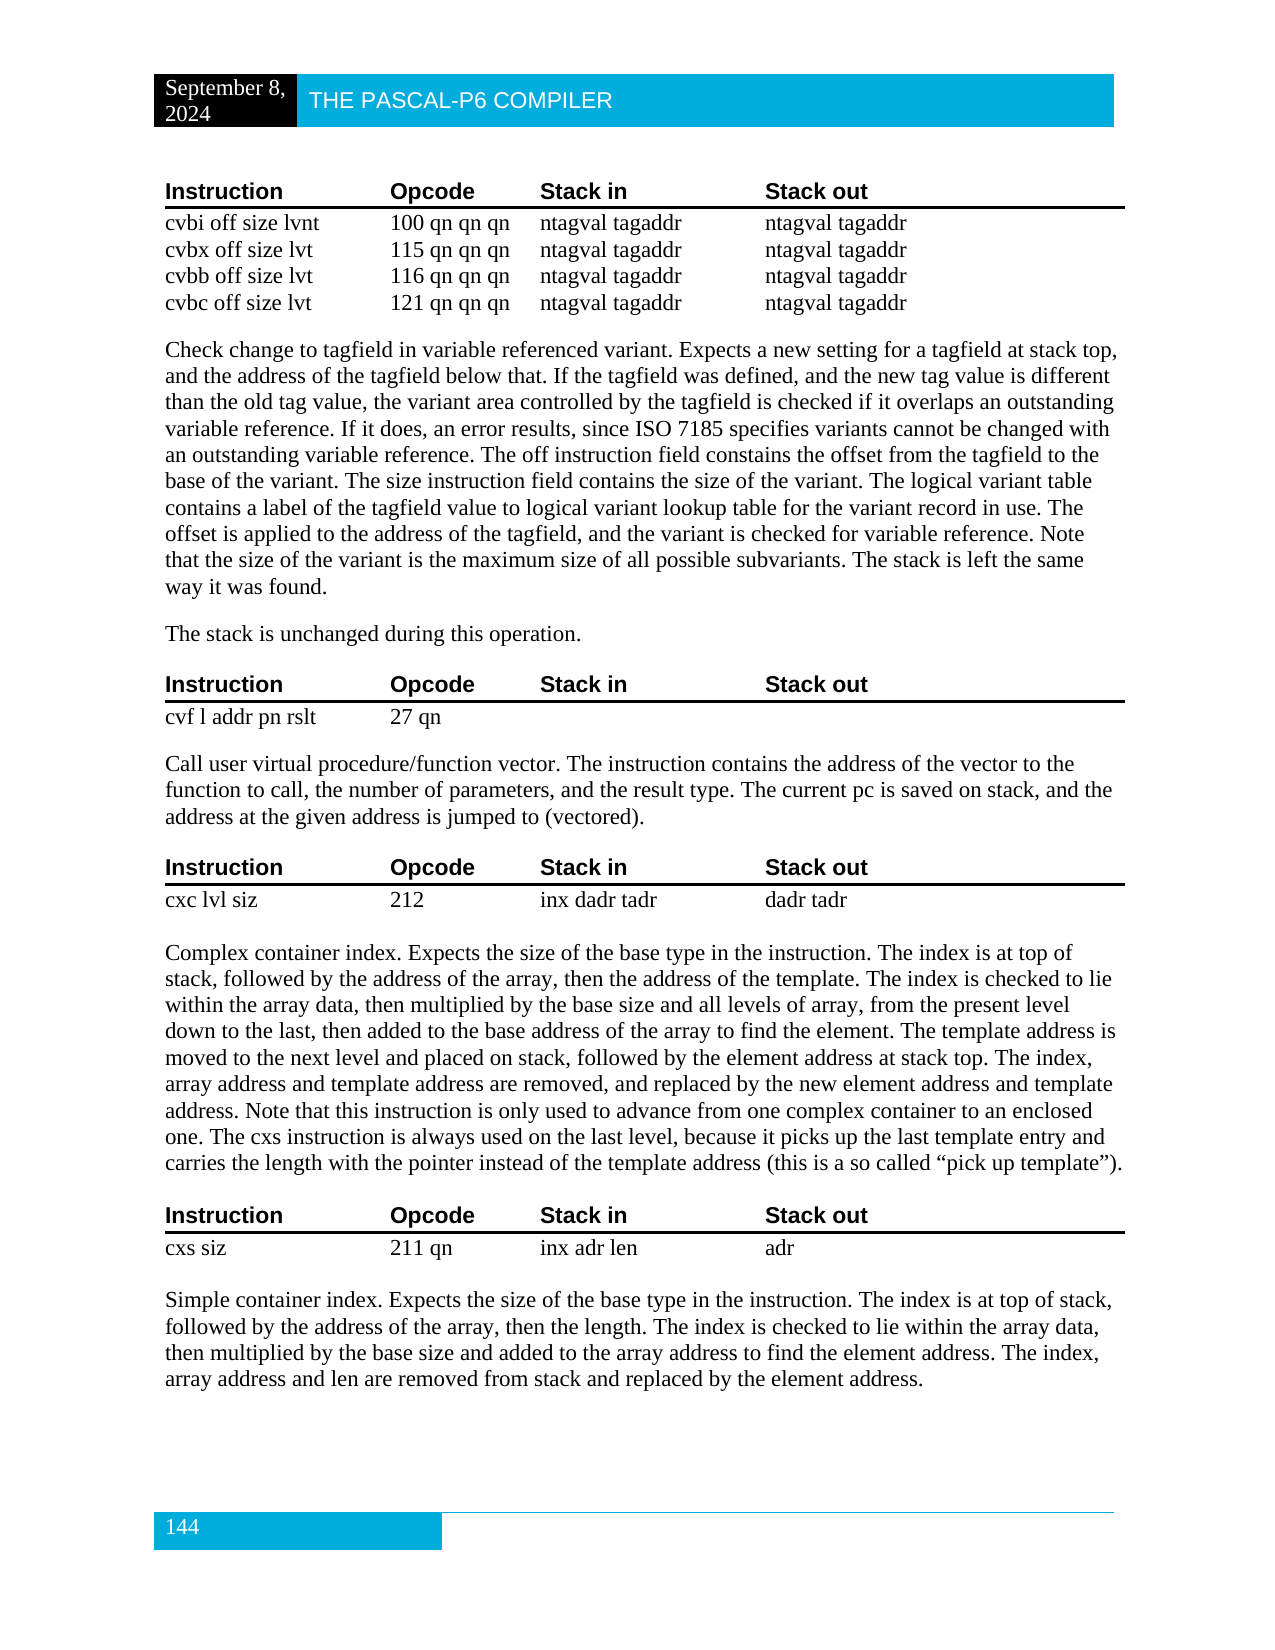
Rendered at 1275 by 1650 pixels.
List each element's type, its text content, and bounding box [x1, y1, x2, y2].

text Simple container index. Expects the size of the base type in the instruction. The index is at top of stack, followed by the address of the array, then the length. The index is checked to lie within the array data, then multiplied by the base size and added to the array address to find the element address. The index, array address and len are removed from stack and replaced by the element address. [165, 1286, 1125, 1392]
text cvf l addr pn rslt 27 qn [165, 703, 1125, 729]
text The stack is unchanged during this operation. [165, 620, 1125, 646]
text Instruction Opcode Stack in Stack out [165, 854, 1125, 883]
text cvbc off size lvt 121 qn qn qn ntagval tagaddr ntagval tagaddr [165, 288, 1125, 315]
text Call user virtual procedure/function vector. The instruction contains the address of the vector to the function to call, the number of parameters, and the result type. The current pc is saved on stack, and the address at the given address is jumped to (vectored). [165, 750, 1125, 829]
text cxs siz 211 qn inx adr len adr [165, 1234, 1125, 1260]
text Instruction Opcode Stack in Stack out [165, 671, 1125, 700]
text cvbi off size lvnt 100 qn qn qn ntagval tagaddr ntagval tagaddr [165, 209, 1125, 236]
text Instruction Opcode Stack in Stack out [165, 178, 1125, 206]
text cvbb off size lvt 116 qn qn qn ntagval tagaddr ntagval tagaddr [165, 262, 1125, 288]
text cxc lvl siz 212 inx dadr tadr dadr tadr [165, 886, 1125, 912]
text Complex container index. Expects the size of the base type in the instruction. The index is at top of stack, followed by the address of the array, then the address of the template. The index is checked to lie within the array data, then multiplied by the base size and all levels of array, from the present level down to the last, then added to the base address of the array to find the element. The template address is moved to the next level and placed on stack, followed by the element address at stack top. The index, array address and template address are removed, and replaced by the new element address and template address. Note that this instruction is only used to advance from one complex container to an enclosed one. The cxs instruction is always used on the last level, because it picks up the last template entry and carries the length with the pointer instead of the template address (this is a so called “pick up template”). [165, 938, 1125, 1176]
text cvbx off size lvt 115 qn qn qn ntagval tagaddr ntagval tagaddr [165, 236, 1125, 262]
text Check change to tagfield in variable referenced variant. Expects a new setting for a tagfield at stack top, and the address of the tagfield below that. If the tagfield was defined, and the new tag value is different than the old tag value, the variant area controlled by the tagfield is checked if it overlaps an outstanding variable reference. If it does, an error results, since ISO 7185 specifies variants cannot be changed with an outstanding variable reference. The off instruction field constains the offset from the tagfield to the base of the variant. The size instruction field contains the size of the variant. The logical variant table contains a label of the tagfield value to logical variant lookup table for the variant record in use. The offset is applied to the address of the tagfield, and the variant is checked for variable reference. Note that the size of the variant is the maximum size of all possible subvariants. The stack is left the same way it was found. [165, 336, 1125, 599]
text Instruction Opcode Stack in Stack out [165, 1202, 1125, 1231]
